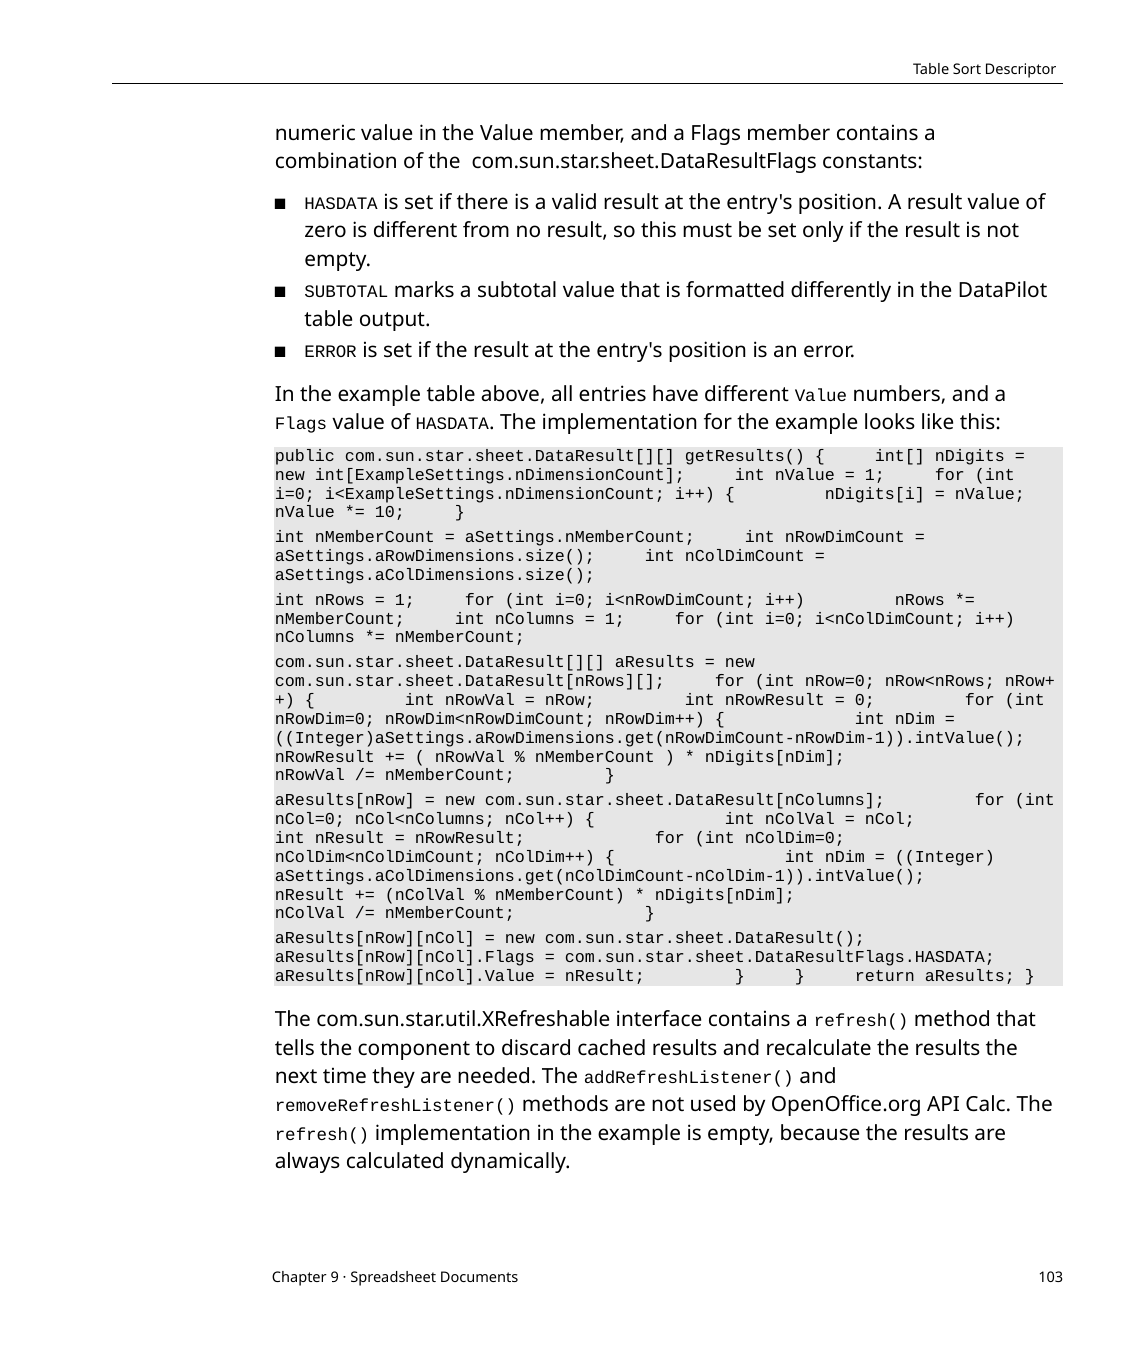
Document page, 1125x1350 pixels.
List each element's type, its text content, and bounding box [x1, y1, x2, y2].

text aResults[nRow][nCol] = new com.sun.star.sheet.DataResult(); aResults[nRow][nCol].Flags = com.sun.star.sheet.DataResultFlags.HASDATA; aResults[nRow][nCol].Value = nResult; } } return aResults; } [274, 930, 1063, 986]
text int nRows = 1; for (int i=0; i<nRowDimCount; i++) nRows *= nMemberCount; int nColumns = 1; for (int i=0; i<nColDimCount; i++) nColumns *= nMemberCount; [274, 591, 1063, 648]
text The com.sun.star.util.XRefreshable interface contains a refresh() method that tells the component to discard cached results and recalculate the results the next time they are needed. The addRefreshListener() and removeRefreshListener() methods are not used by OpenOffice.org API Calc. The refresh() implementation in the example is empty, because the results are always calculated dynamically. [274, 1004, 1063, 1175]
text In the example table above, all entries have different Value numbers, and a Flags value of HASDATA. The implementation for the example looks like this: [274, 379, 1063, 436]
list HASDATA is set if there is a valid result at the entry's position. A result value of zero is different from no result, so this must be set only if the result is not empty. [274, 187, 1063, 272]
text numeric value in the Value member, and a Flags member contains a combination of the com.sun.star.sheet.DataResultFlags constants: [274, 118, 1063, 175]
text aResults[nRow] = new com.sun.star.sheet.DataResult[nColumns]; for (int nCol=0; nCol<nColumns; nCol++) { int nColVal = nCol; int nResult = nRowResult; for (int nColDim=0; nColDim<nColDimCount; nColDim++) { int nDim = ((Integer) aSettings.aColDimensions.get(nColDimCount-nColDim-1)).intValue(); nResult += (nColVal % nMemberCount) * nDigits[nDim]; nColVal /= nMemberCount; } [274, 792, 1063, 924]
text com.sun.star.sheet.DataResult[][] aResults = new com.sun.star.sheet.DataResult[nRows][]; for (int nRow=0; nRow<nRows; nRow++) { int nRowVal = nRow; int nRowResult = 0; for (int nRowDim=0; nRowDim<nRowDimCount; nRowDim++) { int nDim = ((Integer)aSettings.aRowDimensions.get(nRowDimCount-nRowDim-1)).intValue(); nRowResult += ( nRowVal % nMemberCount ) * nDigits[nDim]; nRowVal /= nMemberCount; } [274, 654, 1063, 786]
list ERROR is set if the result at the entry's position is an error. [274, 335, 1063, 364]
text int nMemberCount = aSettings.nMemberCount; int nRowDimCount = aSettings.aRowDimensions.size(); int nColDimCount = aSettings.aColDimensions.size(); [274, 529, 1063, 585]
text public com.sun.star.sheet.DataResult[][] getResults() { int[] nDigits = new int[ExampleSettings.nDimensionCount]; int nValue = 1; for (int i=0; i<ExampleSettings.nDimensionCount; i++) { nDigits[i] = nValue; nValue *= 10; } [274, 447, 1063, 523]
list SUBTOTAL marks a subtotal value that is formatted differently in the DataPilot table output. [274, 275, 1063, 332]
